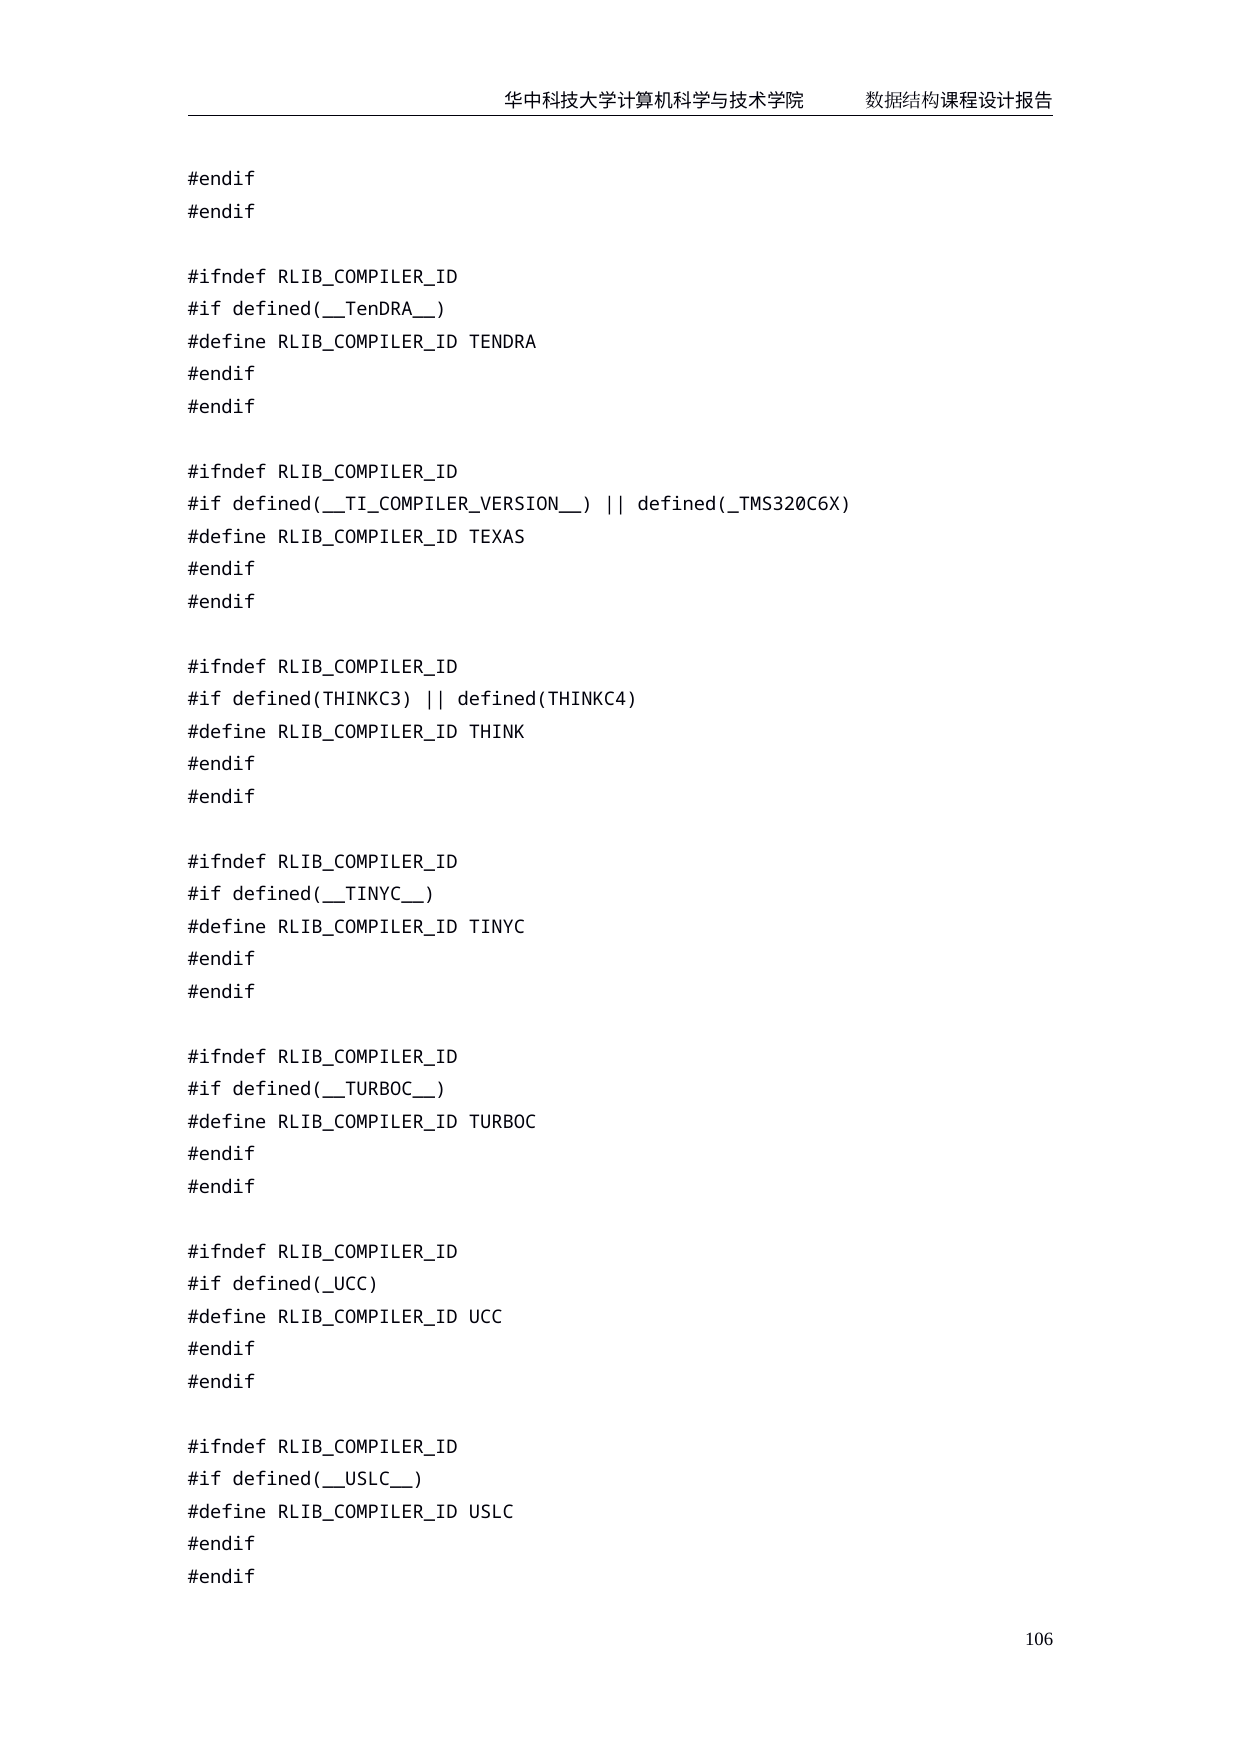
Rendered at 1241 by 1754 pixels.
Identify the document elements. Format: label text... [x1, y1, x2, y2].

text #endif [187, 162, 1053, 194]
text #define RLIB_COMPILER_ID TENDRA [187, 324, 1053, 357]
text #ifndef RLIB_COMPILER_ID [187, 1039, 1053, 1072]
text #if defined(__TenDRA__) [187, 292, 1053, 324]
text #ifndef RLIB_COMPILER_ID [187, 844, 1053, 877]
text #if defined(_UCC) [187, 1267, 1053, 1299]
text #if defined(__TINYC__) [187, 877, 1053, 909]
text #if defined(__TI_COMPILER_VERSION__) || defined(_TMS320C6X) [187, 487, 1053, 519]
text #if defined(__TURBOC__) [187, 1072, 1053, 1104]
text #endif [187, 747, 1053, 779]
text #endif [187, 1137, 1053, 1169]
text #if defined(__USLC__) [187, 1462, 1053, 1494]
text #ifndef RLIB_COMPILER_ID [187, 454, 1053, 487]
text #if defined(THINKC3) || defined(THINKC4) [187, 682, 1053, 714]
text #define RLIB_COMPILER_ID TURBOC [187, 1104, 1053, 1137]
text #define RLIB_COMPILER_ID TINYC [187, 909, 1053, 942]
text #endif [187, 1364, 1053, 1397]
text #ifndef RLIB_COMPILER_ID [187, 259, 1053, 292]
text #endif [187, 194, 1053, 227]
text #endif [187, 357, 1053, 389]
text #define RLIB_COMPILER_ID TEXAS [187, 519, 1053, 552]
text #endif [187, 389, 1053, 422]
text #endif [187, 942, 1053, 974]
text #define RLIB_COMPILER_ID USLC [187, 1494, 1053, 1527]
text #endif [187, 1527, 1053, 1559]
text #endif [187, 1332, 1053, 1364]
text #ifndef RLIB_COMPILER_ID [187, 1234, 1053, 1267]
text #endif [187, 1169, 1053, 1202]
text #endif [187, 584, 1053, 617]
text #endif [187, 974, 1053, 1007]
text #endif [187, 779, 1053, 812]
text #define RLIB_COMPILER_ID THINK [187, 714, 1053, 747]
text #define RLIB_COMPILER_ID UCC [187, 1299, 1053, 1332]
text #endif [187, 1559, 1053, 1592]
text #endif [187, 552, 1053, 584]
text #ifndef RLIB_COMPILER_ID [187, 649, 1053, 682]
text #ifndef RLIB_COMPILER_ID [187, 1429, 1053, 1462]
